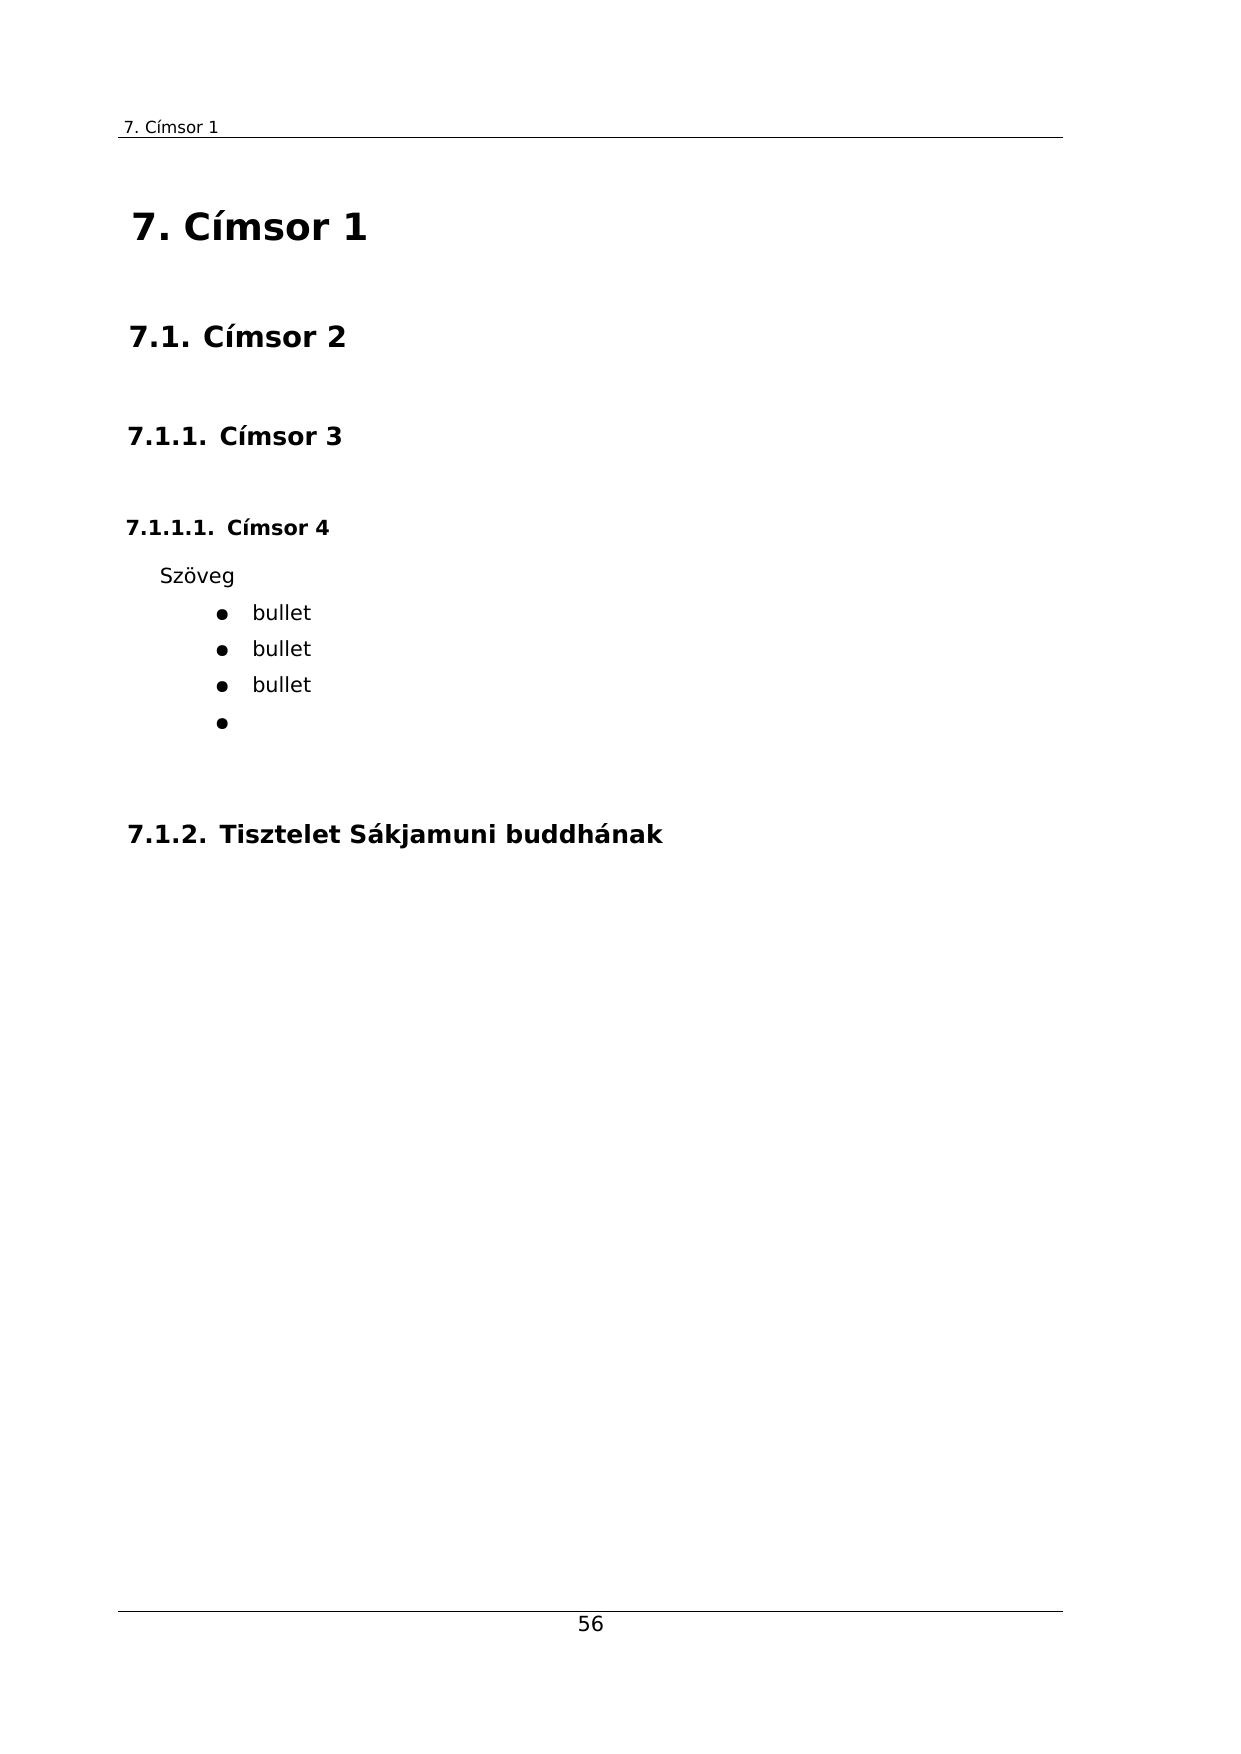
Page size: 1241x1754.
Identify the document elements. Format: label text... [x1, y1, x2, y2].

list bullet [214, 637, 1063, 661]
list bullet [214, 673, 1063, 698]
subtitle Címsor 3 [118, 422, 1063, 451]
list bullet [214, 601, 1063, 625]
text Szöveg [118, 564, 1063, 589]
subtitle Címsor 4 [118, 516, 1063, 540]
subtitle Tisztelet Sákjamuni buddhának [118, 820, 1063, 849]
subtitle Címsor 2 [118, 321, 1063, 355]
subtitle Címsor 1 [118, 205, 1063, 249]
